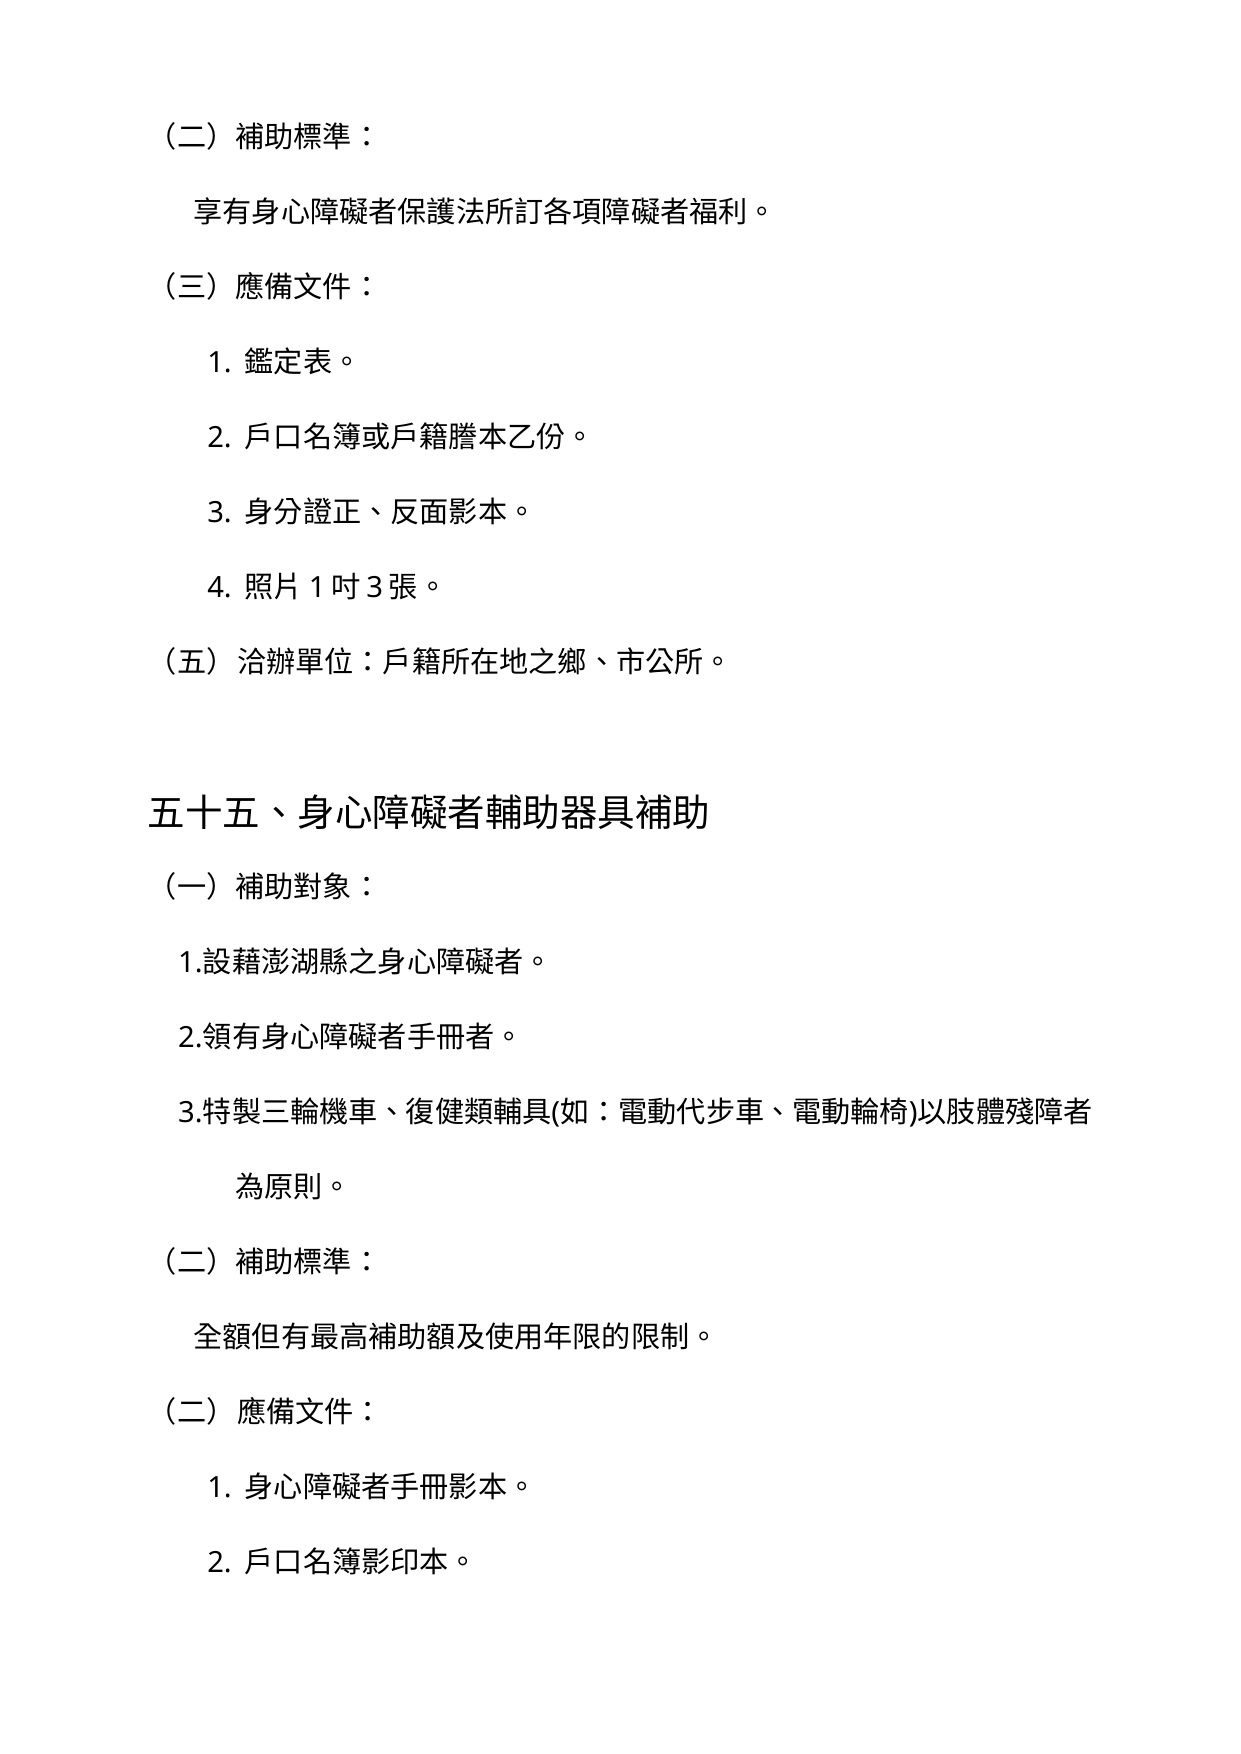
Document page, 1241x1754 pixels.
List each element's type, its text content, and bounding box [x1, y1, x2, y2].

list 身分證正、反面影本。 [207, 472, 1092, 547]
text 3.特製三輪機車、復健類輔具(如：電動代步車、電動輪椅)以肢體殘障者為原則。 [148, 1072, 1092, 1222]
text （一）補助對象： [148, 847, 1092, 922]
list 身心障礙者手冊影本。 [207, 1447, 1092, 1522]
text 1.設藉澎湖縣之身心障礙者。 [148, 922, 1092, 997]
text （二）補助標準： [148, 97, 1092, 172]
text 2.領有身心障礙者手冊者。 [148, 997, 1092, 1072]
list 鑑定表。 [207, 322, 1092, 397]
list 戶口名簿或戶籍謄本乙份。 [207, 397, 1092, 472]
text 五十五、身心障礙者輔助器具補助 [148, 772, 1092, 847]
text （二）補助標準： [148, 1222, 1092, 1297]
list 應備文件： [148, 1372, 1092, 1447]
text （三）應備文件： [148, 247, 1092, 322]
text 享有身心障礙者保護法所訂各項障礙者福利。 [148, 172, 1092, 247]
list 戶口名簿影印本。 [207, 1522, 1092, 1597]
list 洽辦單位：戶籍所在地之鄉、市公所。 [148, 622, 1092, 697]
list 照片1吋3張。 [207, 547, 1092, 622]
text 全額但有最高補助額及使用年限的限制。 [148, 1297, 1092, 1372]
